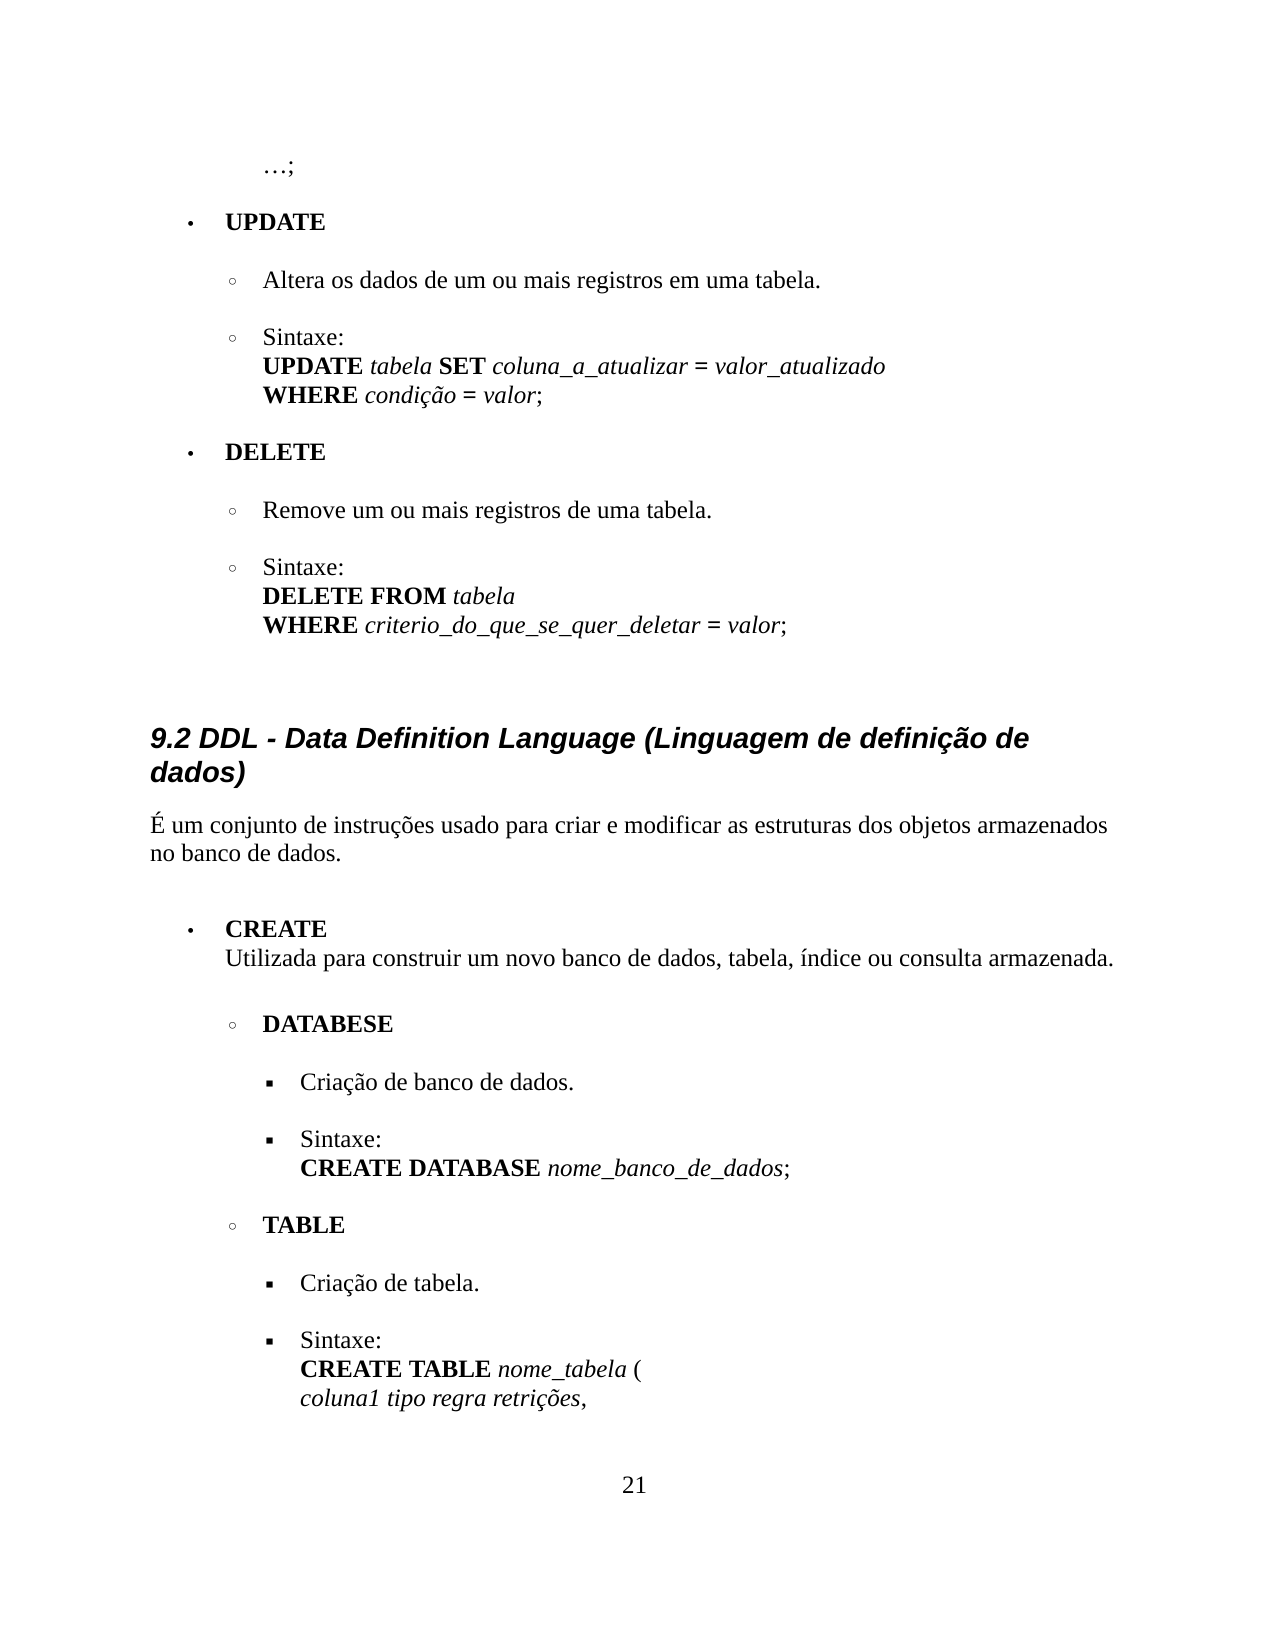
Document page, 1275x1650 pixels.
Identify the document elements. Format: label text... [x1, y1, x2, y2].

list DATABESE [225, 1009, 1125, 1067]
list Criação de banco de dados. [262, 1067, 1125, 1124]
text É um conjunto de instruções usado para criar e modificar as estruturas dos objetos armazenados no banco de dados. [150, 810, 1125, 896]
list Sintaxe: UPDATE tabela SET coluna_a_atualizar = valor_atualizado WHERE condição = valor; [225, 322, 1125, 437]
list Sintaxe: CREATE TABLE nome_tabela ( coluna1 tipo regra retrições, [262, 1325, 1125, 1412]
list Remove um ou mais registros de uma tabela. [225, 495, 1125, 552]
list Sintaxe: DELETE FROM tabela WHERE criterio_do_que_se_quer_deletar = valor; [225, 552, 1125, 667]
list Sintaxe: CREATE DATABASE nome_banco_de_dados; [262, 1124, 1125, 1210]
list CREATE Utilizada para construir um novo banco de dados, tabela, índice ou consulta armazenada. [187, 914, 1125, 1000]
list DELETE [187, 437, 1125, 495]
list TABLE [225, 1210, 1125, 1268]
list Altera os dados de um ou mais registros em uma tabela. [225, 265, 1125, 322]
list UPDATE [187, 207, 1125, 265]
subtitle 9.2 DDL - Data Definition Language (Linguagem de definição de dados) [150, 721, 1125, 788]
list Criação de tabela. [262, 1268, 1125, 1325]
list …; [225, 150, 1125, 207]
